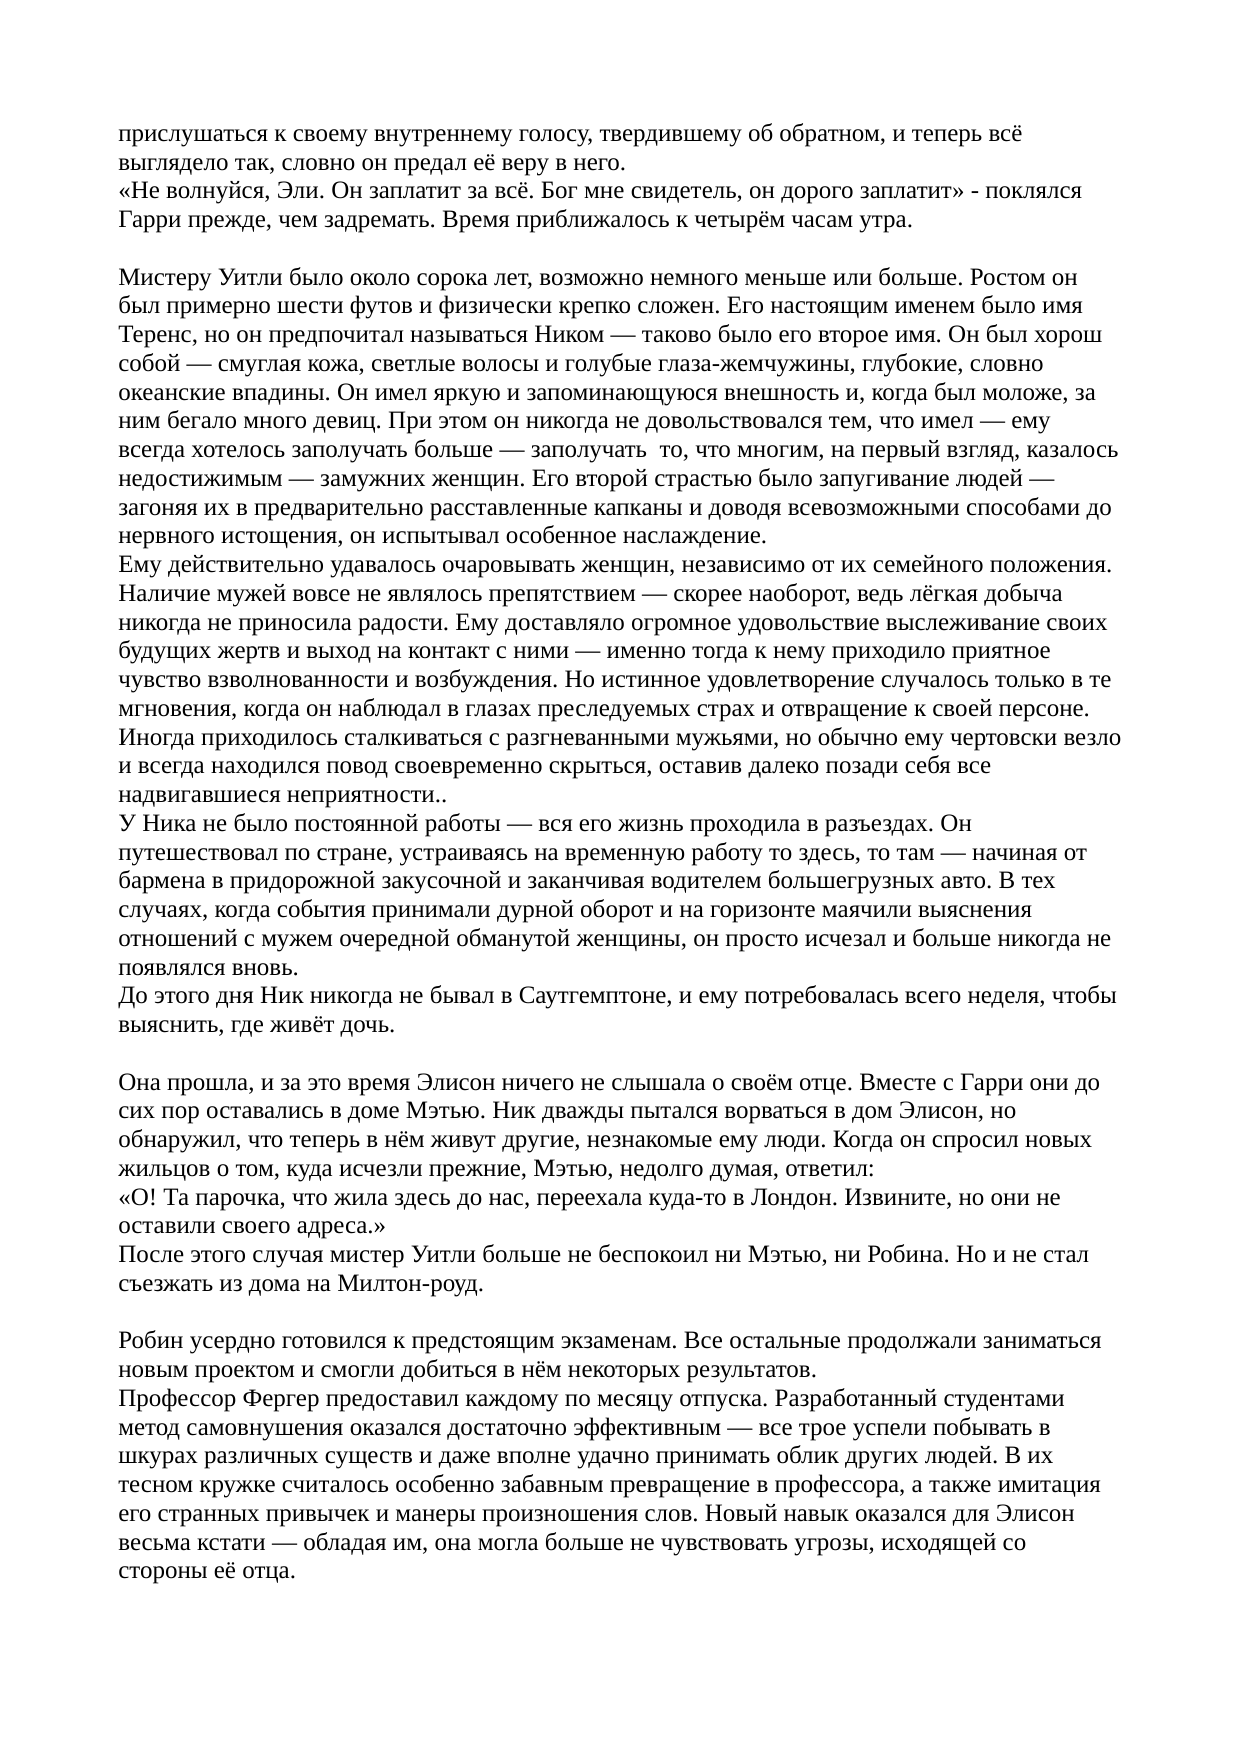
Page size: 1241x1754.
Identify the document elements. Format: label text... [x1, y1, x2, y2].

text Она прошла, и за это время Элисон ничего не слышала о своём отце. Вместе с Гарри они до сих пор оставались в доме Мэтью. Ник дважды пытался ворваться в дом Элисон, но обнаружил, что теперь в нём живут другие, незнакомые ему люди. Когда он спросил новых жильцов о том, куда исчезли прежние, Мэтью, недолго думая, ответил: [118, 1067, 1122, 1182]
text «О! Та парочка, что жила здесь до нас, переехала куда-то в Лондон. Извините, но они не оставили своего адреса.» [118, 1182, 1122, 1239]
text Профессор Фергер предоставил каждому по месяцу отпуска. Разработанный студентами метод самовнушения оказался достаточно эффективным — все трое успели побывать в шкурах различных существ и даже вполне удачно принимать облик других людей. В их тесном кружке считалось особенно забавным превращение в профессора, а также имитация его странных привычек и манеры произношения слов. Новый навык оказался для Элисон весьма кстати — обладая им, она могла больше не чувствовать угрозы, исходящей со стороны её отца. [118, 1383, 1122, 1584]
text После этого случая мистер Уитли больше не беспокоил ни Мэтью, ни Робина. Но и не стал съезжать из дома на Милтон-роуд. [118, 1239, 1122, 1297]
text Ему действительно удавалось очаровывать женщин, независимо от их семейного положения. Наличие мужей вовсе не являлось препятствием — скорее наоборот, ведь лёгкая добыча никогда не приносила радости. Ему доставляло огромное удовольствие выслеживание своих будущих жертв и выход на контакт с ними — именно тогда к нему приходило приятное чувство взволнованности и возбуждения. Но истинное удовлетворение случалось только в те мгновения, когда он наблюдал в глазах преследуемых страх и отвращение к своей персоне. Иногда приходилось сталкиваться с разгневанными мужьями, но обычно ему чертовски везло и всегда находился повод своевременно скрыться, оставив далеко позади себя все надвигавшиеся неприятности.. [118, 549, 1122, 808]
text У Ника не было постоянной работы — вся его жизнь проходила в разъездах. Он путешествовал по стране, устраиваясь на временную работу то здесь, то там — начиная от бармена в придорожной закусочной и заканчивая водителем большегрузных авто. В тех случаях, когда события принимали дурной оборот и на горизонте маячили выяснения отношений с мужем очередной обманутой женщины, он просто исчезал и больше никогда не появлялся вновь. [118, 808, 1122, 981]
text Мистеру Уитли было около сорока лет, возможно немного меньше или больше. Ростом он был примерно шести футов и физически крепко сложен. Его настоящим именем было имя Теренс, но он предпочитал называться Ником — таково было его второе имя. Он был хорош собой — смуглая кожа, светлые волосы и голубые глаза-жемчужины, глубокие, словно океанские впадины. Он имел яркую и запоминающуюся внешность и, когда был моложе, за ним бегало много девиц. При этом он никогда не довольствовался тем, что имел — ему всегда хотелось заполучать больше — заполучать то, что многим, на первый взгляд, казалось недостижимым — замужних женщин. Его второй страстью было запугивание людей — загоняя их в предварительно расставленные капканы и доводя всевозможными способами до нервного истощения, он испытывал особенное наслаждение. [118, 262, 1122, 549]
text До этого дня Ник никогда не бывал в Саутгемптоне, и ему потребовалась всего неделя, чтобы выяснить, где живёт дочь. [118, 981, 1122, 1038]
text прислушаться к своему внутреннему голосу, твердившему об обратном, и теперь всё выглядело так, словно он предал её веру в него. [118, 118, 1122, 176]
text «Не волнуйся, Эли. Он заплатит за всё. Бог мне свидетель, он дорого заплатит» - поклялся Гарри прежде, чем задремать. Время приближалось к четырём часам утра. [118, 176, 1122, 233]
text Робин усердно готовился к предстоящим экзаменам. Все остальные продолжали заниматься новым проектом и смогли добиться в нём некоторых результатов. [118, 1326, 1122, 1383]
